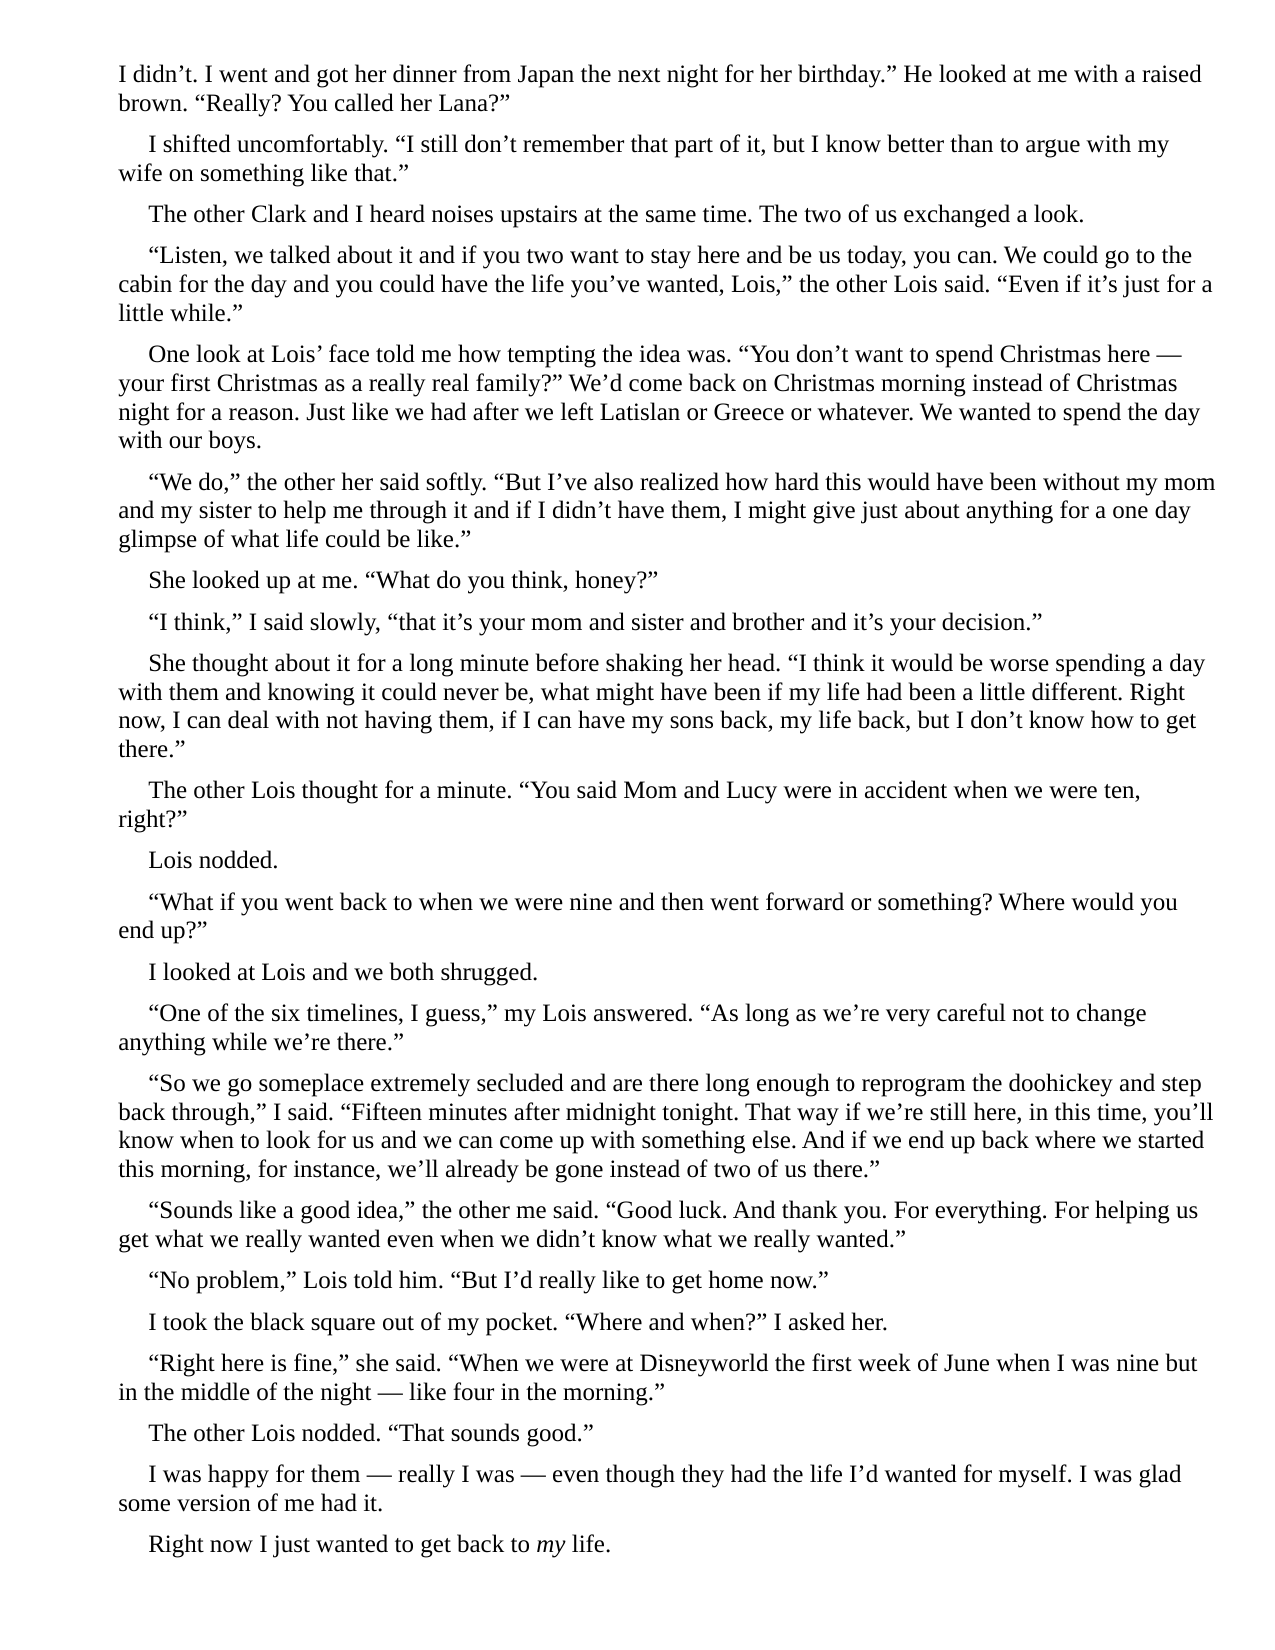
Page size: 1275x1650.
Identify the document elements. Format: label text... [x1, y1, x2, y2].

text She looked up at me. “What do you think, honey?” [118, 565, 1216, 594]
text I shifted uncomfortably. “I still don’t remember that part of it, but I know better than to argue with my wife on something like that.” [118, 129, 1216, 187]
text I took the black square out of my pocket. “Where and when?” I asked her. [118, 1307, 1216, 1335]
text “Listen, we talked about it and if you two want to stay here and be us today, you can. We could go to the cabin for the day and you could have the life you’ve wanted, Lois,” the other Lois said. “Even if it’s just for a little while.” [118, 240, 1216, 327]
text One look at Lois’ face told me how tempting the idea was. “You don’t want to spend Christmas here — your first Christmas as a really real family?” We’d come back on Christmas morning instead of Christmas night for a reason. Just like we had after we left Latislan or Greece or whatever. We wanted to spend the day with our boys. [118, 339, 1216, 454]
text I was happy for them — really I was — even though they had the life I’d wanted for myself. I was glad some version of me had it. [118, 1459, 1216, 1517]
text “What if you went back to when we were nine and then went forward or something? Where would you end up?” [118, 887, 1216, 944]
text She thought about it for a long minute before shaking her head. “I think it would be worse spending a day with them and knowing it could never be, what might have been if my life had been a little different. Right now, I can deal with not having them, if I can have my sons back, my life back, but I don’t know how to get there.” [118, 648, 1216, 763]
text The other Lois nodded. “That sounds good.” [118, 1418, 1216, 1447]
text “One of the six timelines, I guess,” my Lois answered. “As long as we’re very careful not to change anything while we’re there.” [118, 998, 1216, 1055]
text “I think,” I said slowly, “that it’s your mom and sister and brother and it’s your decision.” [118, 607, 1216, 635]
text I didn’t. I went and got her dinner from Japan the next night for her birthday.” He looked at me with a raised brown. “Really? You called her Lana?” [118, 59, 1216, 117]
text The other Lois thought for a minute. “You said Mom and Lucy were in accident when we were ten, right?” [118, 775, 1216, 833]
text “Sounds like a good idea,” the other me said. “Good luck. And thank you. For everything. For helping us get what we really wanted even when we didn’t know what we really wanted.” [118, 1195, 1216, 1253]
text Lois nodded. [118, 845, 1216, 874]
text Right now I just wanted to get back to my life. [118, 1529, 1216, 1558]
text “Right here is fine,” she said. “When we were at Disneyworld the first week of June when I was nine but in the middle of the night — like four in the morning.” [118, 1348, 1216, 1405]
text The other Clark and I heard noises upstairs at the same time. The two of us exchanged a look. [118, 199, 1216, 228]
text I looked at Lois and we both shrugged. [118, 957, 1216, 985]
text “We do,” the other her said softly. “But I’ve also realized how hard this would have been without my mom and my sister to help me through it and if I didn’t have them, I might give just about anything for a one day glimpse of what life could be like.” [118, 467, 1216, 553]
text “So we go someplace extremely secluded and are there long enough to reprogram the doohickey and step back through,” I said. “Fifteen minutes after midnight tonight. That way if we’re still here, in this time, you’ll know when to look for us and we can come up with something else. And if we end up back where we started this morning, for instance, we’ll already be gone instead of two of us there.” [118, 1068, 1216, 1183]
text “No problem,” Lois told him. “But I’d really like to get home now.” [118, 1265, 1216, 1294]
